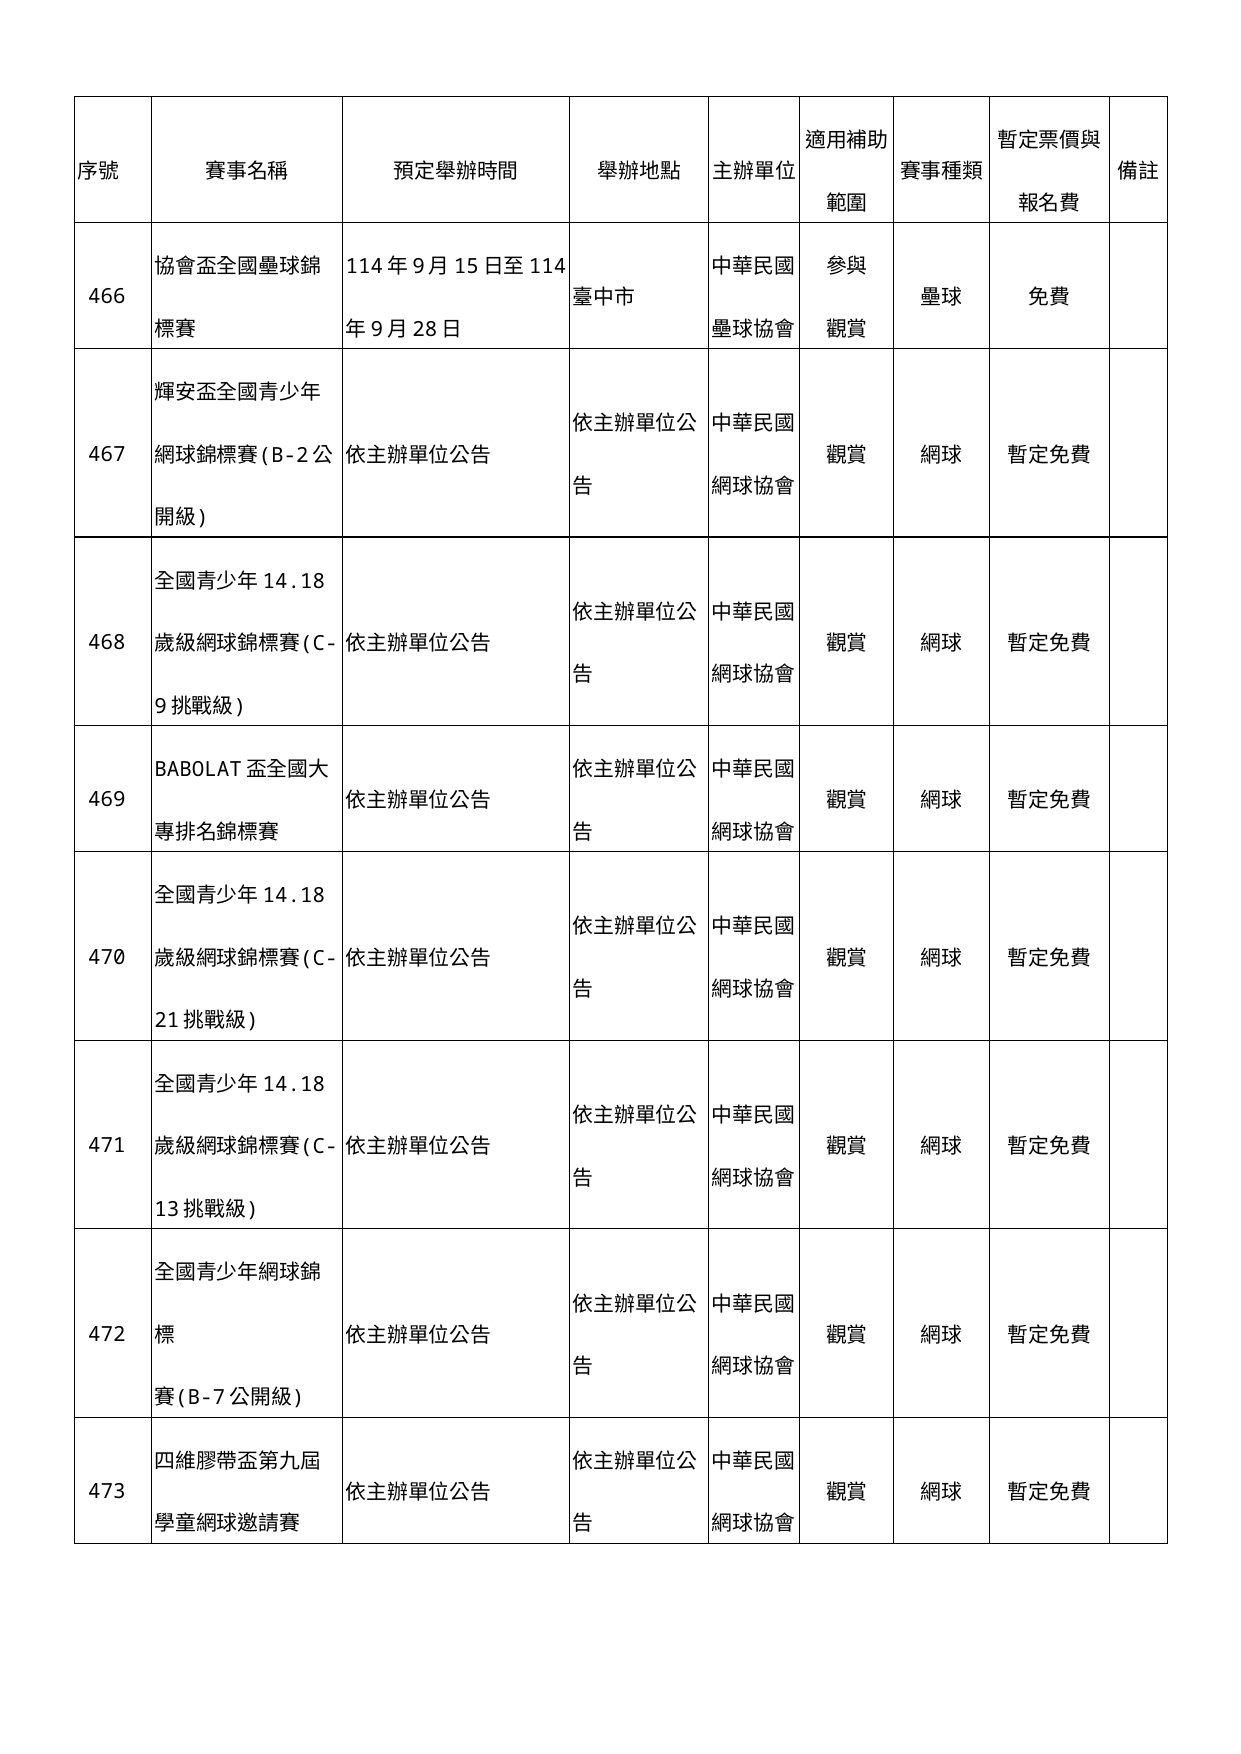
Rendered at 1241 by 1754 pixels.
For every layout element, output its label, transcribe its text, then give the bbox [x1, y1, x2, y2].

table_cell 四維膠帶盃第九屆學童網球邀請賽 [152, 1418, 342, 1543]
table_cell 網球 [894, 1418, 989, 1543]
table_cell 全國青少年14.18歲級網球錦標賽(C-21挑戰級) [152, 852, 342, 1039]
table_cell 中華民國網球協會 [709, 1418, 799, 1543]
table_cell 暫定免費 [990, 852, 1109, 1039]
table_cell 暫定免費 [990, 1229, 1109, 1417]
table_cell [1110, 726, 1167, 851]
table_header 備註 [1110, 97, 1167, 222]
table_header 預定舉辦時間 [343, 97, 569, 222]
table_cell 中華民國網球協會 [709, 1041, 799, 1228]
table_cell 觀賞 [800, 852, 893, 1039]
table_cell 觀賞 [800, 349, 893, 536]
table_cell [75, 1229, 151, 1417]
table_cell 網球 [894, 538, 989, 725]
table_cell 觀賞 [800, 1418, 893, 1543]
table_cell 觀賞 [800, 538, 893, 725]
table_cell 全國青少年14.18歲級網球錦標賽(C-13挑戰級) [152, 1041, 342, 1228]
table_cell [75, 852, 151, 1039]
table_cell 參與 觀賞 [800, 223, 893, 348]
table_cell 網球 [894, 726, 989, 851]
table_cell 依主辦單位公告 [343, 349, 569, 536]
table_cell 依主辦單位公告 [570, 1418, 708, 1543]
table_cell 協會盃全國壘球錦標賽 [152, 223, 342, 348]
table_cell 免費 [990, 223, 1109, 348]
table_cell [75, 223, 151, 348]
table_cell 114年9月15日至114年9月28日 [343, 223, 569, 348]
table_cell [1110, 223, 1167, 348]
table_cell 依主辦單位公告 [570, 538, 708, 725]
table_cell 網球 [894, 349, 989, 536]
table_cell [75, 1041, 151, 1228]
table_header 舉辦地點 [570, 97, 708, 222]
table_cell 依主辦單位公告 [570, 1041, 708, 1228]
table_cell [1110, 1041, 1167, 1228]
table_cell 暫定免費 [990, 1041, 1109, 1228]
table_header 主辦單位 [709, 97, 799, 222]
table_cell [1110, 1418, 1167, 1543]
table_cell 依主辦單位公告 [570, 1229, 708, 1417]
table_cell 依主辦單位公告 [570, 349, 708, 536]
table_cell 依主辦單位公告 [570, 852, 708, 1039]
table_cell 暫定免費 [990, 726, 1109, 851]
table_cell 輝安盃全國青少年網球錦標賽(B-2公開級) [152, 349, 342, 536]
table_cell 壘球 [894, 223, 989, 348]
table_cell [75, 538, 151, 725]
table_cell 網球 [894, 852, 989, 1039]
table_cell 依主辦單位公告 [343, 852, 569, 1039]
table_cell 全國青少年網球錦標 賽(B-7公開級) [152, 1229, 342, 1417]
table_cell 中華民國網球協會 [709, 726, 799, 851]
table_cell 依主辦單位公告 [343, 1418, 569, 1543]
table_cell 依主辦單位公告 [343, 1041, 569, 1228]
table_cell 臺中市 [570, 223, 708, 348]
table_cell 中華民國網球協會 [709, 1229, 799, 1417]
table_cell 暫定免費 [990, 1418, 1109, 1543]
table_cell [75, 1418, 151, 1543]
table_cell 觀賞 [800, 1041, 893, 1228]
table_cell 依主辦單位公告 [343, 538, 569, 725]
table_cell 暫定免費 [990, 538, 1109, 725]
table_cell [1110, 349, 1167, 536]
table_header 暫定票價與報名費 [990, 97, 1109, 222]
table_cell 網球 [894, 1229, 989, 1417]
table_cell 全國青少年14.18歲級網球錦標賽(C-9挑戰級) [152, 538, 342, 725]
table_cell 暫定免費 [990, 349, 1109, 536]
table_cell BABOLAT盃全國大 專排名錦標賽 [152, 726, 342, 851]
table_header 序號 [75, 97, 151, 222]
table_cell 觀賞 [800, 1229, 893, 1417]
table_cell 中華民國壘球協會 [709, 223, 799, 348]
table_cell 依主辦單位公告 [570, 726, 708, 851]
table_cell [75, 726, 151, 851]
table_cell 觀賞 [800, 726, 893, 851]
table_cell [1110, 1229, 1167, 1417]
table_cell [1110, 538, 1167, 725]
table_cell 依主辦單位公告 [343, 1229, 569, 1417]
table_cell 中華民國網球協會 [709, 538, 799, 725]
table_cell 依主辦單位公告 [343, 726, 569, 851]
table_header 賽事名稱 [152, 97, 342, 222]
table_cell [1110, 852, 1167, 1039]
table_cell 網球 [894, 1041, 989, 1228]
table_cell 中華民國網球協會 [709, 349, 799, 536]
table_header 適用補助範圍 [800, 97, 893, 222]
table_cell [75, 349, 151, 536]
table_header 賽事種類 [894, 97, 989, 222]
table_cell 中華民國網球協會 [709, 852, 799, 1039]
